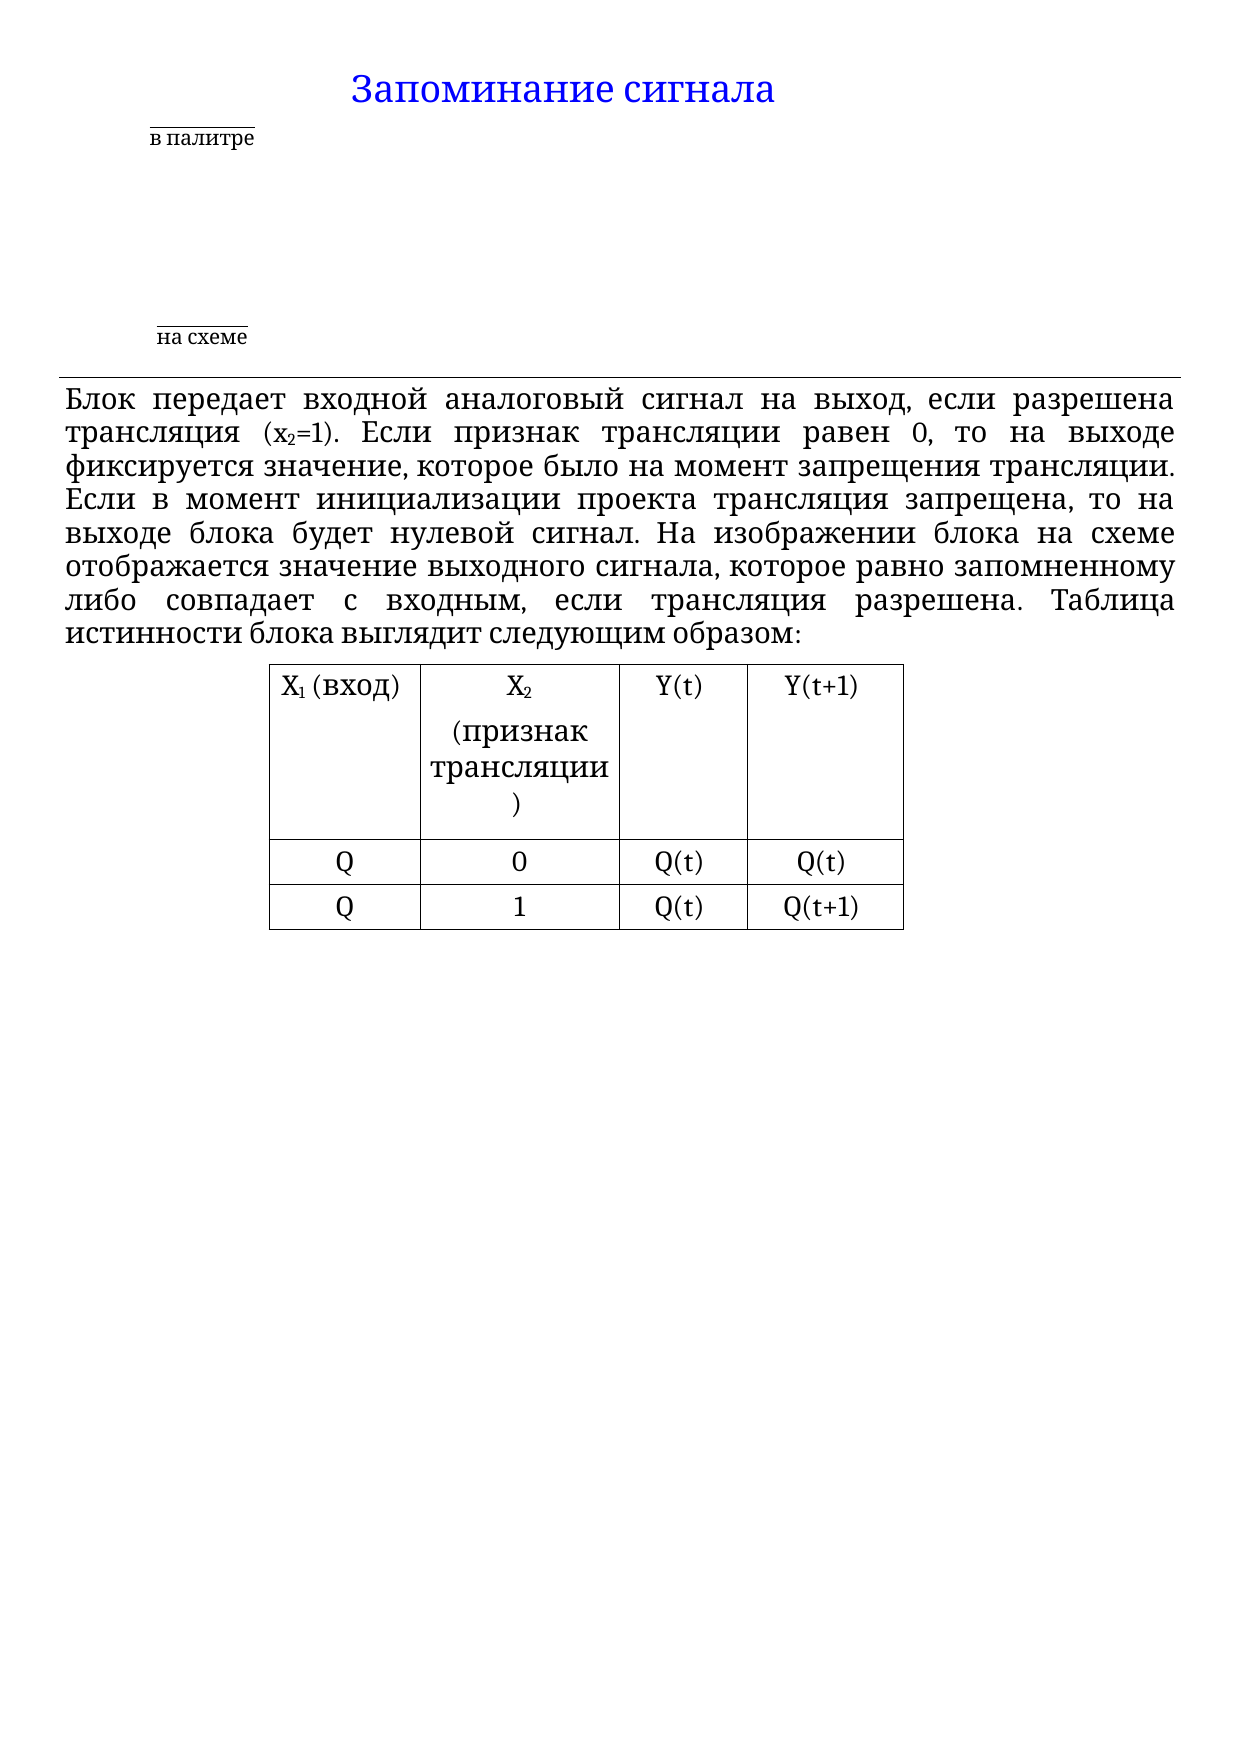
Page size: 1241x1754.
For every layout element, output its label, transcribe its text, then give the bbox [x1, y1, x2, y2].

table_header X1 (вход) [270, 665, 420, 839]
table_cell в палитре [59, 121, 345, 178]
table_header Y(t+1) [748, 665, 903, 839]
table_header X2 (признак трансляции) [421, 665, 619, 839]
table_header Y(t) [620, 665, 747, 839]
table_header [59, 59, 345, 121]
table_cell [345, 320, 1181, 377]
table_cell 1 [421, 885, 619, 929]
table_cell Q(t) [748, 840, 903, 884]
table_cell Q [270, 840, 420, 884]
table_cell Блок передает входной аналоговый сигнал на выход, если разрешена трансляция (x2=1). Если признак трансляции равен 0, то на выходе фиксируется значение, которое было на момент запрещения трансляции. Если в момент инициализации проекта трансляция запрещена, то на выходе блока будет нулевой сигнал. На изображении блока на схеме отображается значение выходного сигнала, которое равно запомненному либо совпадает с входным, если трансляция разрешена. Таблица истинности блока выглядит следующим образом: [59, 378, 1181, 1027]
table_cell на схеме [59, 320, 345, 377]
table_cell Q(t) [620, 840, 747, 884]
table_cell Q(t) [620, 885, 747, 929]
table_header Запоминание сигнала [345, 59, 1181, 121]
table_cell [59, 178, 345, 319]
table_cell Q(t+1) [748, 885, 903, 929]
table_cell 0 [421, 840, 619, 884]
table_cell Q [270, 885, 420, 929]
table_cell [345, 178, 1181, 319]
table_cell [345, 121, 1181, 178]
